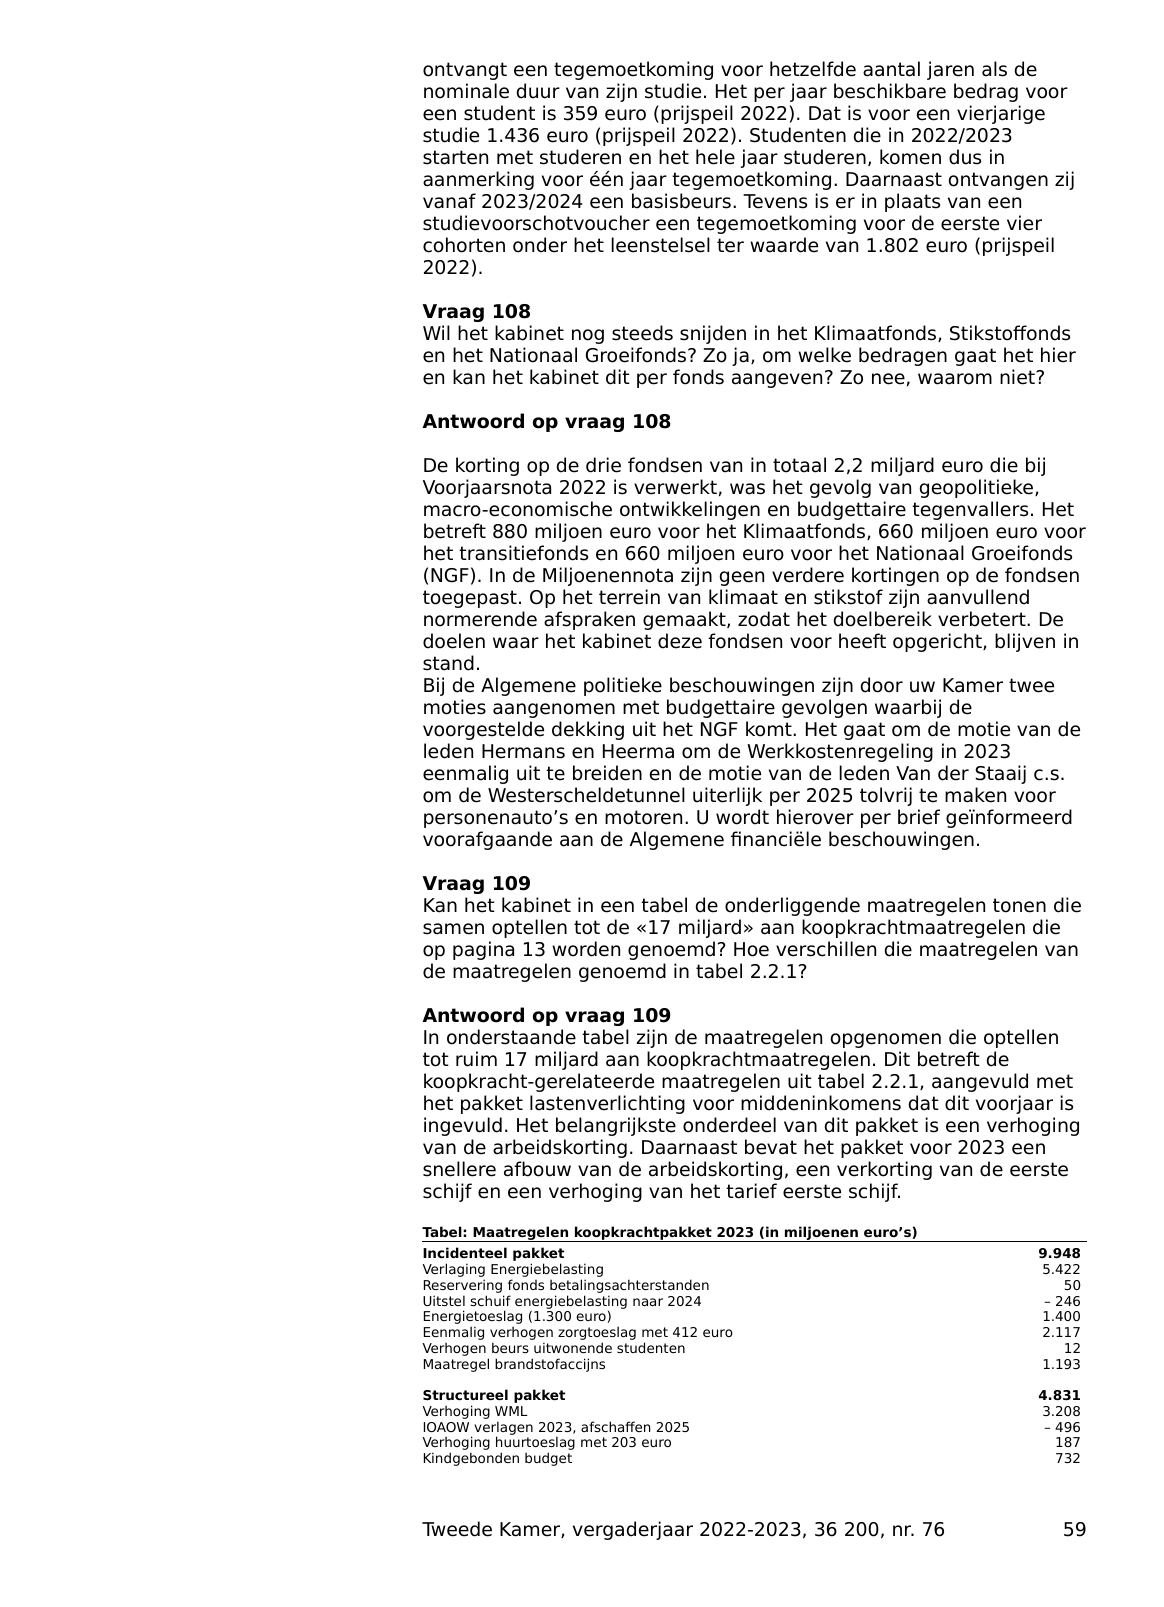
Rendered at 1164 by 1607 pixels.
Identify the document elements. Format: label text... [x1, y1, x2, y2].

text De korting op de drie fondsen van in totaal 2,2 miljard euro die bij Voorjaarsnota 2022 is verwerkt, was het gevolg van geopolitieke, macro-economische ontwikkelingen en budgettaire tegenvallers. Het betreft 880 miljoen euro voor het Klimaatfonds, 660 miljoen euro voor het transitiefonds en 660 miljoen euro voor het Nationaal Groeifonds (NGF). In de Miljoenennota zijn geen verdere kortingen op de fondsen toegepast. Op het terrein van klimaat en stikstof zijn aanvullend normerende afspraken gemaakt, zodat het doelbereik verbetert. De doelen waar het kabinet deze fondsen voor heeft opgericht, blijven in stand. [422, 455, 1087, 675]
subtitle Vraag 109 [422, 873, 1087, 895]
table_cell 3.208 [998, 1404, 1087, 1419]
table_cell Uitstel schuif energiebelasting naar 2024 [422, 1294, 998, 1309]
table_cell Eenmalig verhogen zorgtoeslag met 412 euro [422, 1325, 998, 1341]
table_cell 4.831 [998, 1388, 1087, 1404]
table_cell Incidenteel pakket [422, 1242, 998, 1262]
text Kan het kabinet in een tabel de onderliggende maatregelen tonen die samen optellen tot de «17 miljard» aan koopkrachtmaatregelen die op pagina 13 worden genoemd? Hoe verschillen die maatregelen van de maatregelen genoemd in tabel 2.2.1? [422, 895, 1087, 983]
table_cell 2.117 [998, 1325, 1087, 1341]
table_cell IOAOW verlagen 2023, afschaffen 2025 [422, 1419, 998, 1435]
table_header Tabel: Maatregelen koopkrachtpakket 2023 (in miljoenen euro’s) [422, 1225, 1087, 1241]
table_cell 12 [998, 1341, 1087, 1356]
table_cell 9.948 [998, 1242, 1087, 1262]
table_cell – 246 [998, 1294, 1087, 1309]
table_cell [422, 1372, 998, 1388]
table_cell 732 [998, 1451, 1087, 1467]
table_cell Verlaging Energiebelasting [422, 1262, 998, 1278]
table_cell – 496 [998, 1419, 1087, 1435]
text ontvangt een tegemoetkoming voor hetzelfde aantal jaren als de nominale duur van zijn studie. Het per jaar beschikbare bedrag voor een student is 359 euro (prijspeil 2022). Dat is voor een vierjarige studie 1.436 euro (prijspeil 2022). Studenten die in 2022/2023 starten met studeren en het hele jaar studeren, komen dus in aanmerking voor één jaar tegemoetkoming. Daarnaast ontvangen zij vanaf 2023/2024 een basisbeurs. Tevens is er in plaats van een studievoorschotvoucher een tegemoetkoming voor de eerste vier cohorten onder het leenstelsel ter waarde van 1.802 euro (prijspeil 2022). [422, 59, 1087, 279]
text In onderstaande tabel zijn de maatregelen opgenomen die optellen tot ruim 17 miljard aan koopkrachtmaatregelen. Dit betreft de koopkracht-gerelateerde maatregelen uit tabel 2.2.1, aangevuld met het pakket lastenverlichting voor middeninkomens dat dit voorjaar is ingevuld. Het belangrijkste onderdeel van dit pakket is een verhoging van de arbeidskorting. Daarnaast bevat het pakket voor 2023 een snellere afbouw van de arbeidskorting, een verkorting van de eerste schijf en een verhoging van het tarief eerste schijf. [422, 1027, 1087, 1203]
table_cell Energietoeslag (1.300 euro) [422, 1309, 998, 1325]
table_cell Reservering fonds betalingsachterstanden [422, 1278, 998, 1293]
text Wil het kabinet nog steeds snijden in het Klimaatfonds, Stikstoffonds en het Nationaal Groeifonds? Zo ja, om welke bedragen gaat het hier en kan het kabinet dit per fonds aangeven? Zo nee, waarom niet? [422, 323, 1087, 389]
table_cell 1.193 [998, 1356, 1087, 1372]
table_cell 5.422 [998, 1262, 1087, 1278]
table_cell Maatregel brandstofaccijns [422, 1356, 998, 1372]
subtitle Vraag 108 [422, 301, 1087, 323]
text Bij de Algemene politieke beschouwingen zijn door uw Kamer twee moties aangenomen met budgettaire gevolgen waarbij de voorgestelde dekking uit het NGF komt. Het gaat om de motie van de leden Hermans en Heerma om de Werkkostenregeling in 2023 eenmalig uit te breiden en de motie van de leden Van der Staaij c.s. om de Westerscheldetunnel uiterlijk per 2025 tolvrij te maken voor personenauto’s en motoren. U wordt hierover per brief geïnformeerd voorafgaande aan de Algemene financiële beschouwingen. [422, 675, 1087, 851]
table_cell 50 [998, 1278, 1087, 1293]
table_cell Structureel pakket [422, 1388, 998, 1404]
subtitle Antwoord op vraag 109 [422, 1005, 1087, 1027]
table_cell Verhogen beurs uitwonende studenten [422, 1341, 998, 1356]
table_cell Verhoging huurtoeslag met 203 euro [422, 1435, 998, 1451]
subtitle Antwoord op vraag 108 [422, 411, 1087, 433]
table_cell 187 [998, 1435, 1087, 1451]
table_cell [998, 1372, 1087, 1388]
table_cell Verhoging WML [422, 1404, 998, 1419]
table_cell 1.400 [998, 1309, 1087, 1325]
table_cell Kindgebonden budget [422, 1451, 998, 1467]
